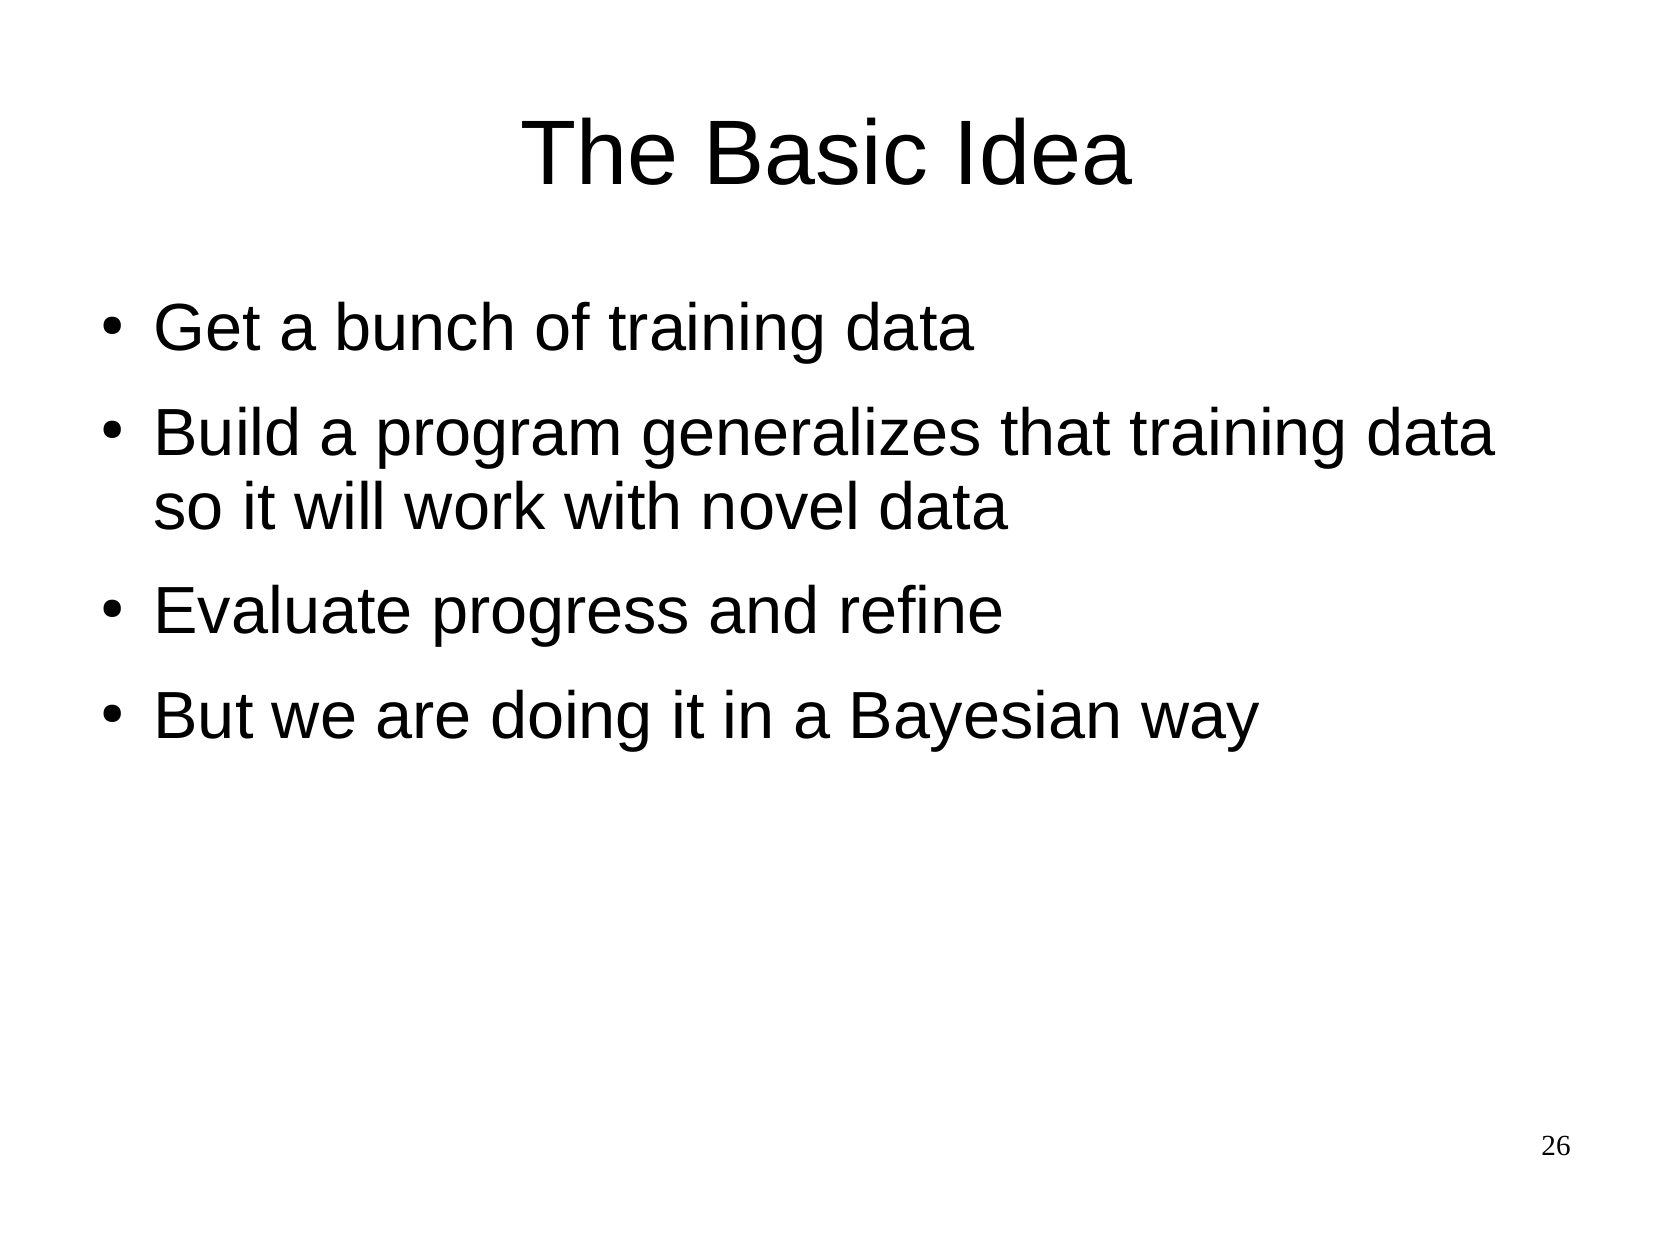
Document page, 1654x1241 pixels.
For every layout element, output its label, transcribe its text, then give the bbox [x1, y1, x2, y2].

list Get a bunch of training data Build a program generalizes that training data so it will work with novel data Evaluate progress and refine But we are doing it in a Bayesian way [82, 290, 1571, 1109]
title The Basic Idea [82, 49, 1571, 257]
